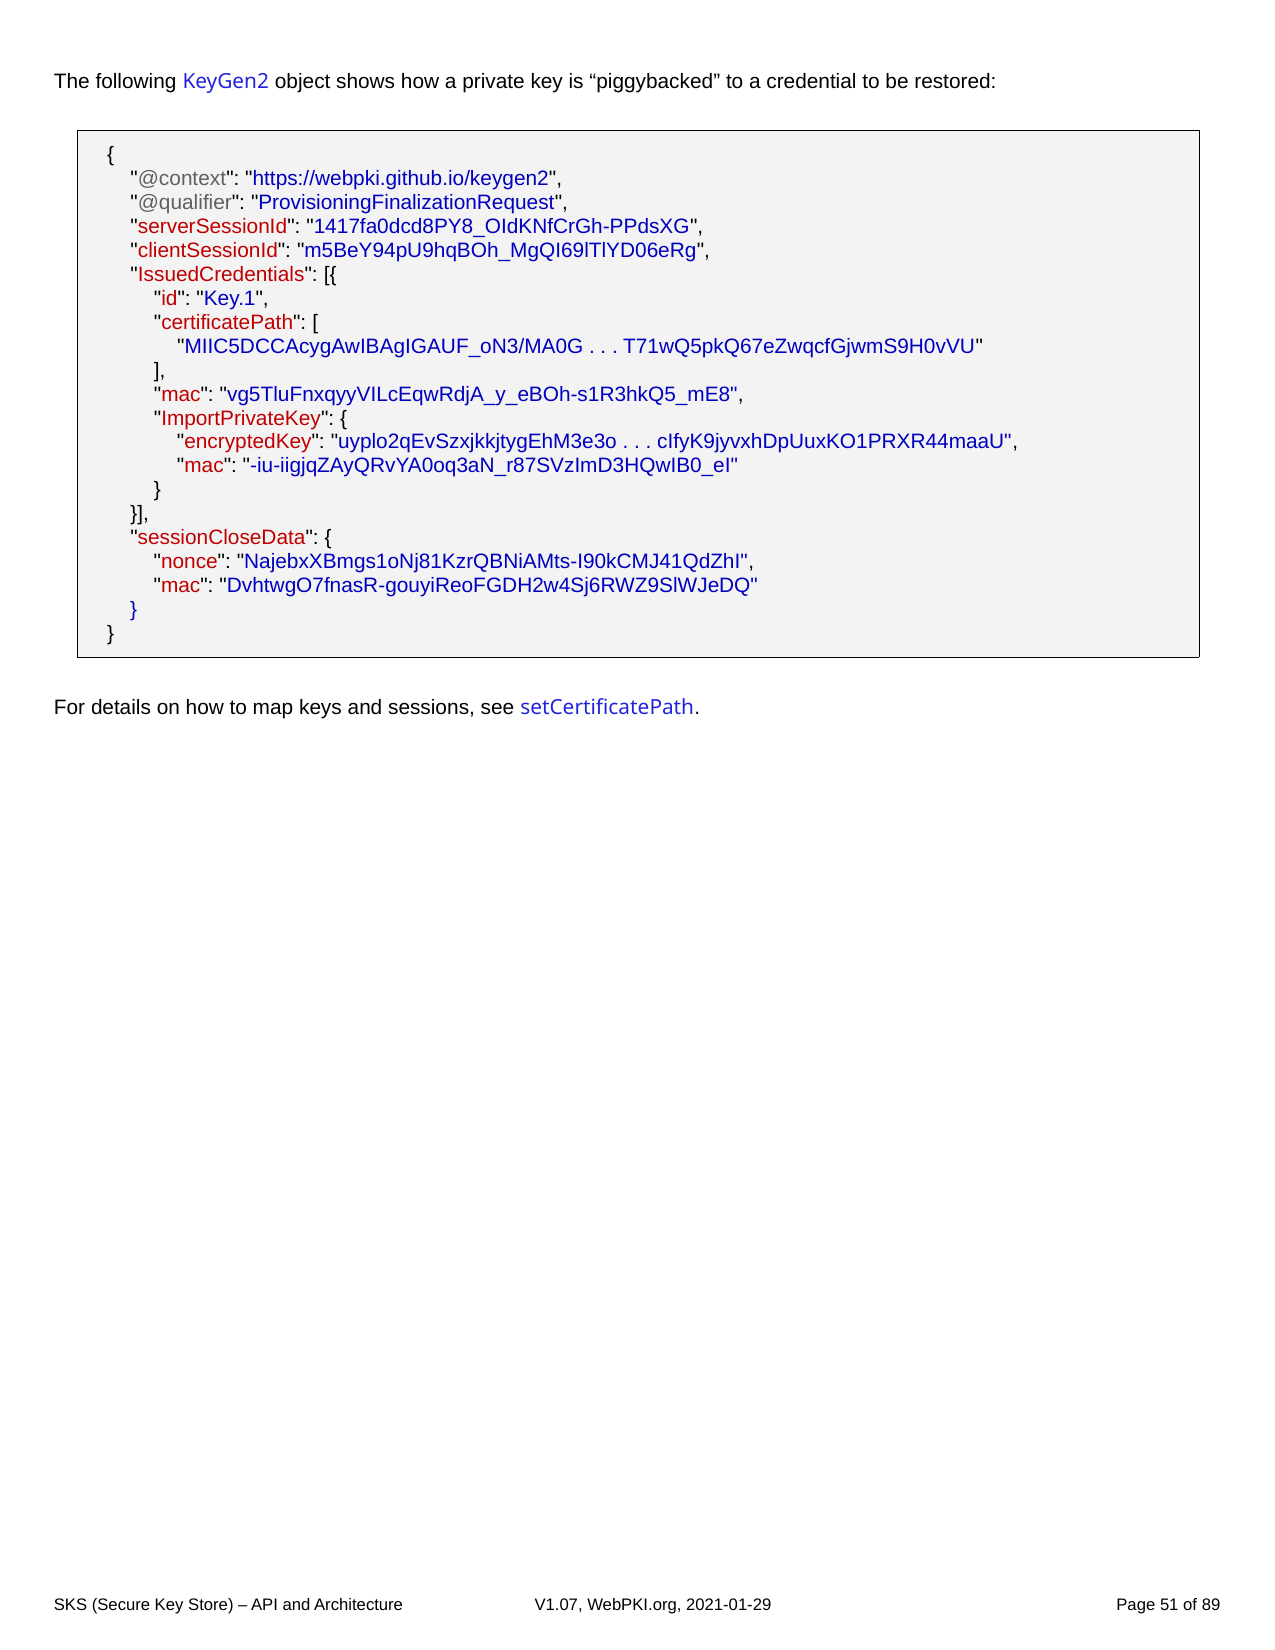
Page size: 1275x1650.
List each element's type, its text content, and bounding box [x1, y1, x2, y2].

text The following KeyGen2 object shows how a private key is “piggybacked” to a credential to be restored: [54, 66, 1221, 118]
text For details on how to map keys and sessions, see setCertificatePath. [54, 692, 1221, 721]
table_header { "@context": "https://webpki.github.io/keygen2", "@qualifier": "ProvisioningFinalizationRequest", "serverSessionId": "1417fa0dcd8PY8_OIdKNfCrGh-PPdsXG", "clientSessionId": "m5BeY94pU9hqBOh_MgQI69lTlYD06eRg", "IssuedCredentials": [{ "id": "Key.1", "certificatePath": [ "MIIC5DCCAcygAwIBAgIGAUF_oN3/MA0G . . . T71wQ5pkQ67eZwqcfGjwmS9H0vVU" ], "mac": "vg5TluFnxqyyVILcEqwRdjA_y_eBOh-s1R3hkQ5_mE8", "ImportPrivateKey": { "encryptedKey": "uyplo2qEvSzxjkkjtygEhM3e3o . . . cIfyK9jyvxhDpUuxKO1PRXR44maaU", "mac": "-iu-iigjqZAyQRvYA0oq3aN_r87SVzImD3HQwIB0_eI" } }], "sessionCloseData": { "nonce": "NajebxXBmgs1oNj81KzrQBNiAMts-I90kCMJ41QdZhI", "mac": "DvhtwgO7fnasR-gouyiReoFGDH2w4Sj6RWZ9SlWJeDQ" } } [78, 131, 1199, 657]
